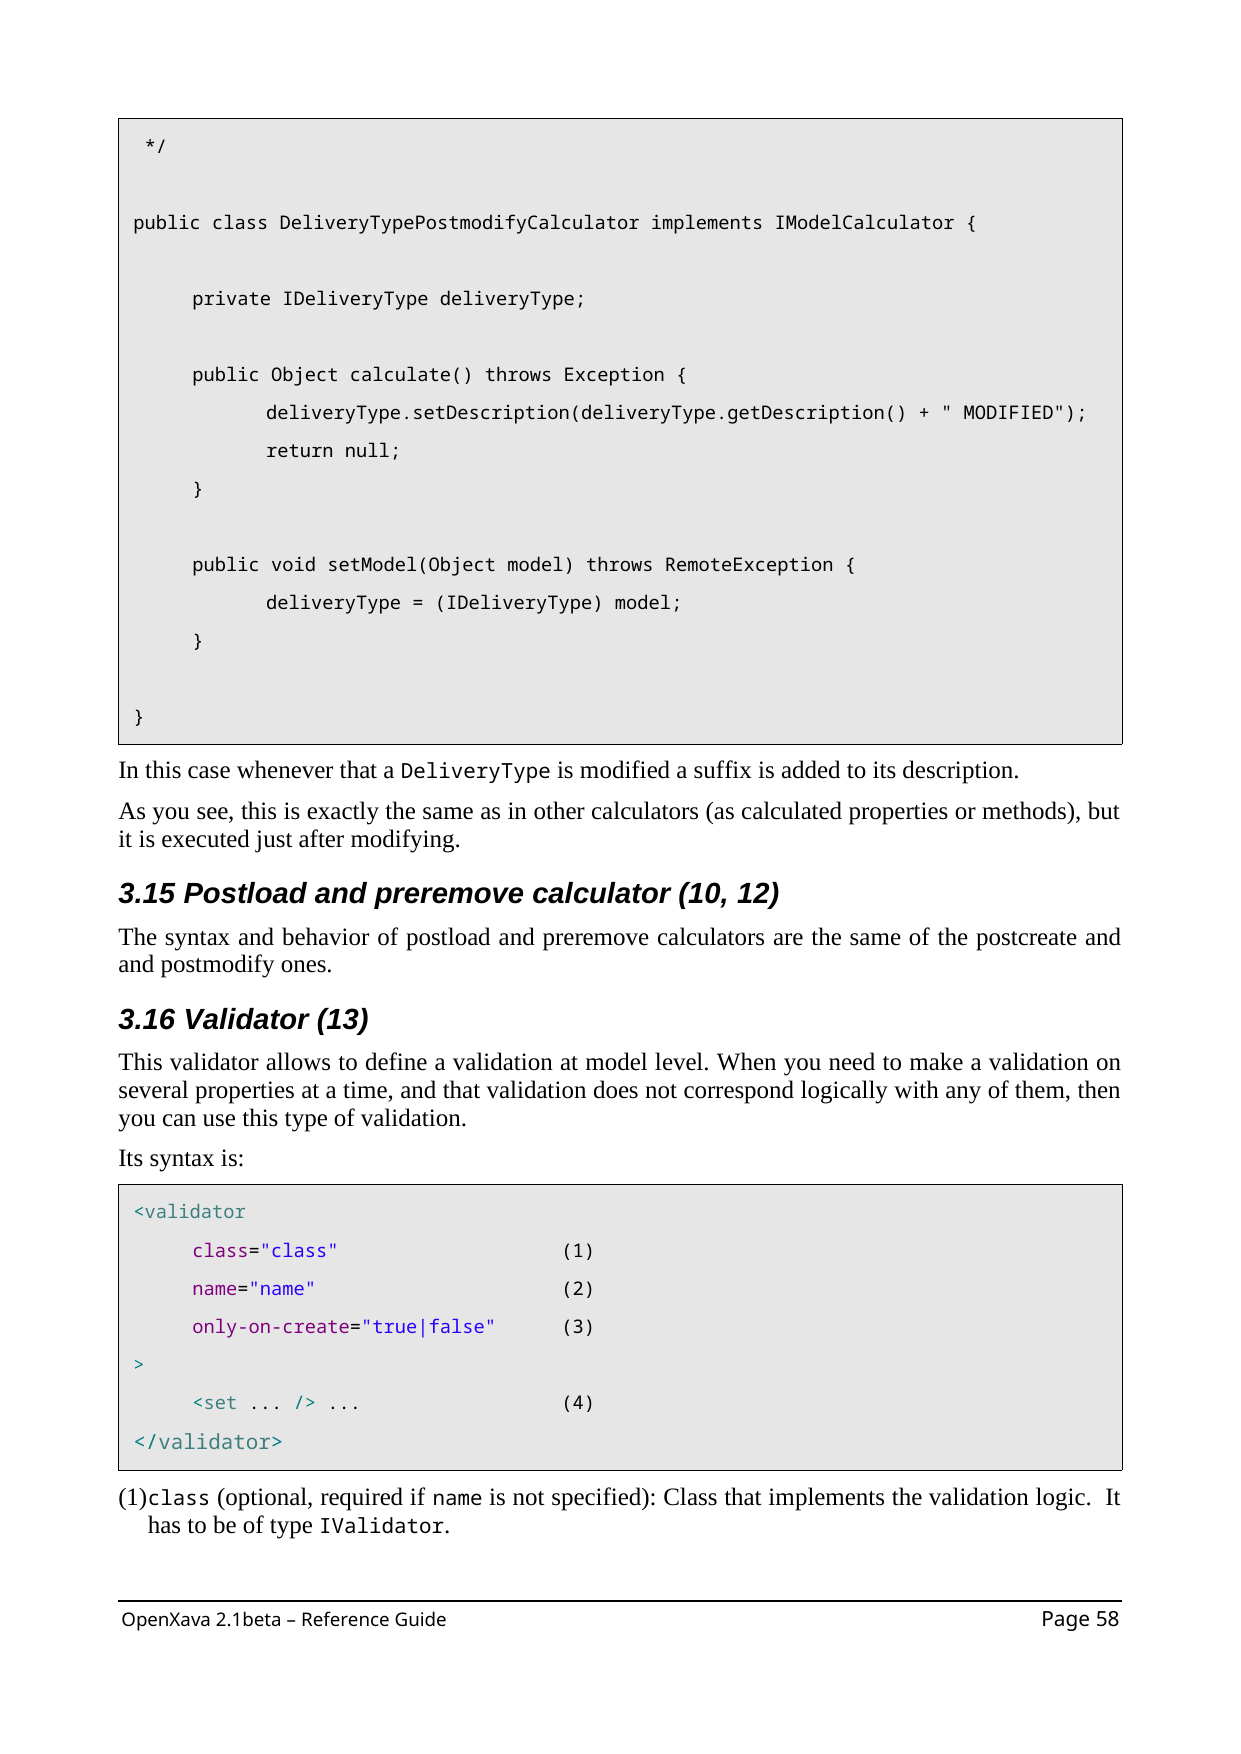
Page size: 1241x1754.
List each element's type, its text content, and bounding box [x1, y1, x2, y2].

text private IDeliveryType deliveryType; [119, 270, 1122, 308]
text public void setModel(Object model) throws RemoteException { [119, 536, 1122, 574]
subtitle Validator (13) [118, 1003, 1122, 1036]
text deliveryType = (IDeliveryType) model; [119, 574, 1122, 612]
subtitle Postload and preremove calculator (10, 12) [118, 877, 1122, 910]
text public Object calculate() throws Exception { [119, 346, 1122, 384]
text class="class" (1) [119, 1222, 1122, 1260]
text Its syntax is: [118, 1144, 1122, 1172]
text only-on-create="true|false" (3) [119, 1298, 1122, 1336]
text > [119, 1336, 1122, 1374]
text As you see, this is exactly the same as in other calculators (as calculated properties or methods), but it is executed just after modifying. [118, 797, 1122, 852]
text return null; [119, 422, 1122, 460]
text deliveryType.setDescription(deliveryType.getDescription() + " MODIFIED"); [119, 384, 1122, 422]
text <validator [119, 1185, 1122, 1222]
text } [119, 612, 1122, 650]
text <set ... /> ... (4) [119, 1374, 1122, 1412]
text name="name" (2) [119, 1260, 1122, 1298]
list class (optional, required if name is not specified): Class that implements the validation logic. It has to be of type IValidator. [118, 1483, 1122, 1539]
text In this case whenever that a DeliveryType is modified a suffix is added to its description. [118, 756, 1122, 784]
text */ [119, 119, 1122, 156]
text } [119, 460, 1122, 498]
text The syntax and behavior of postload and preremove calculators are the same of the postcreate and and postmodify ones. [118, 923, 1122, 978]
text public class DeliveryTypePostmodifyCalculator implements IModelCalculator { [119, 194, 1122, 232]
text </validator> [119, 1412, 1122, 1470]
text This validator allows to define a validation at model level. When you need to make a validation on several properties at a time, and that validation does not correspond logically with any of them, then you can use this type of validation. [118, 1048, 1122, 1131]
text } [119, 688, 1122, 744]
